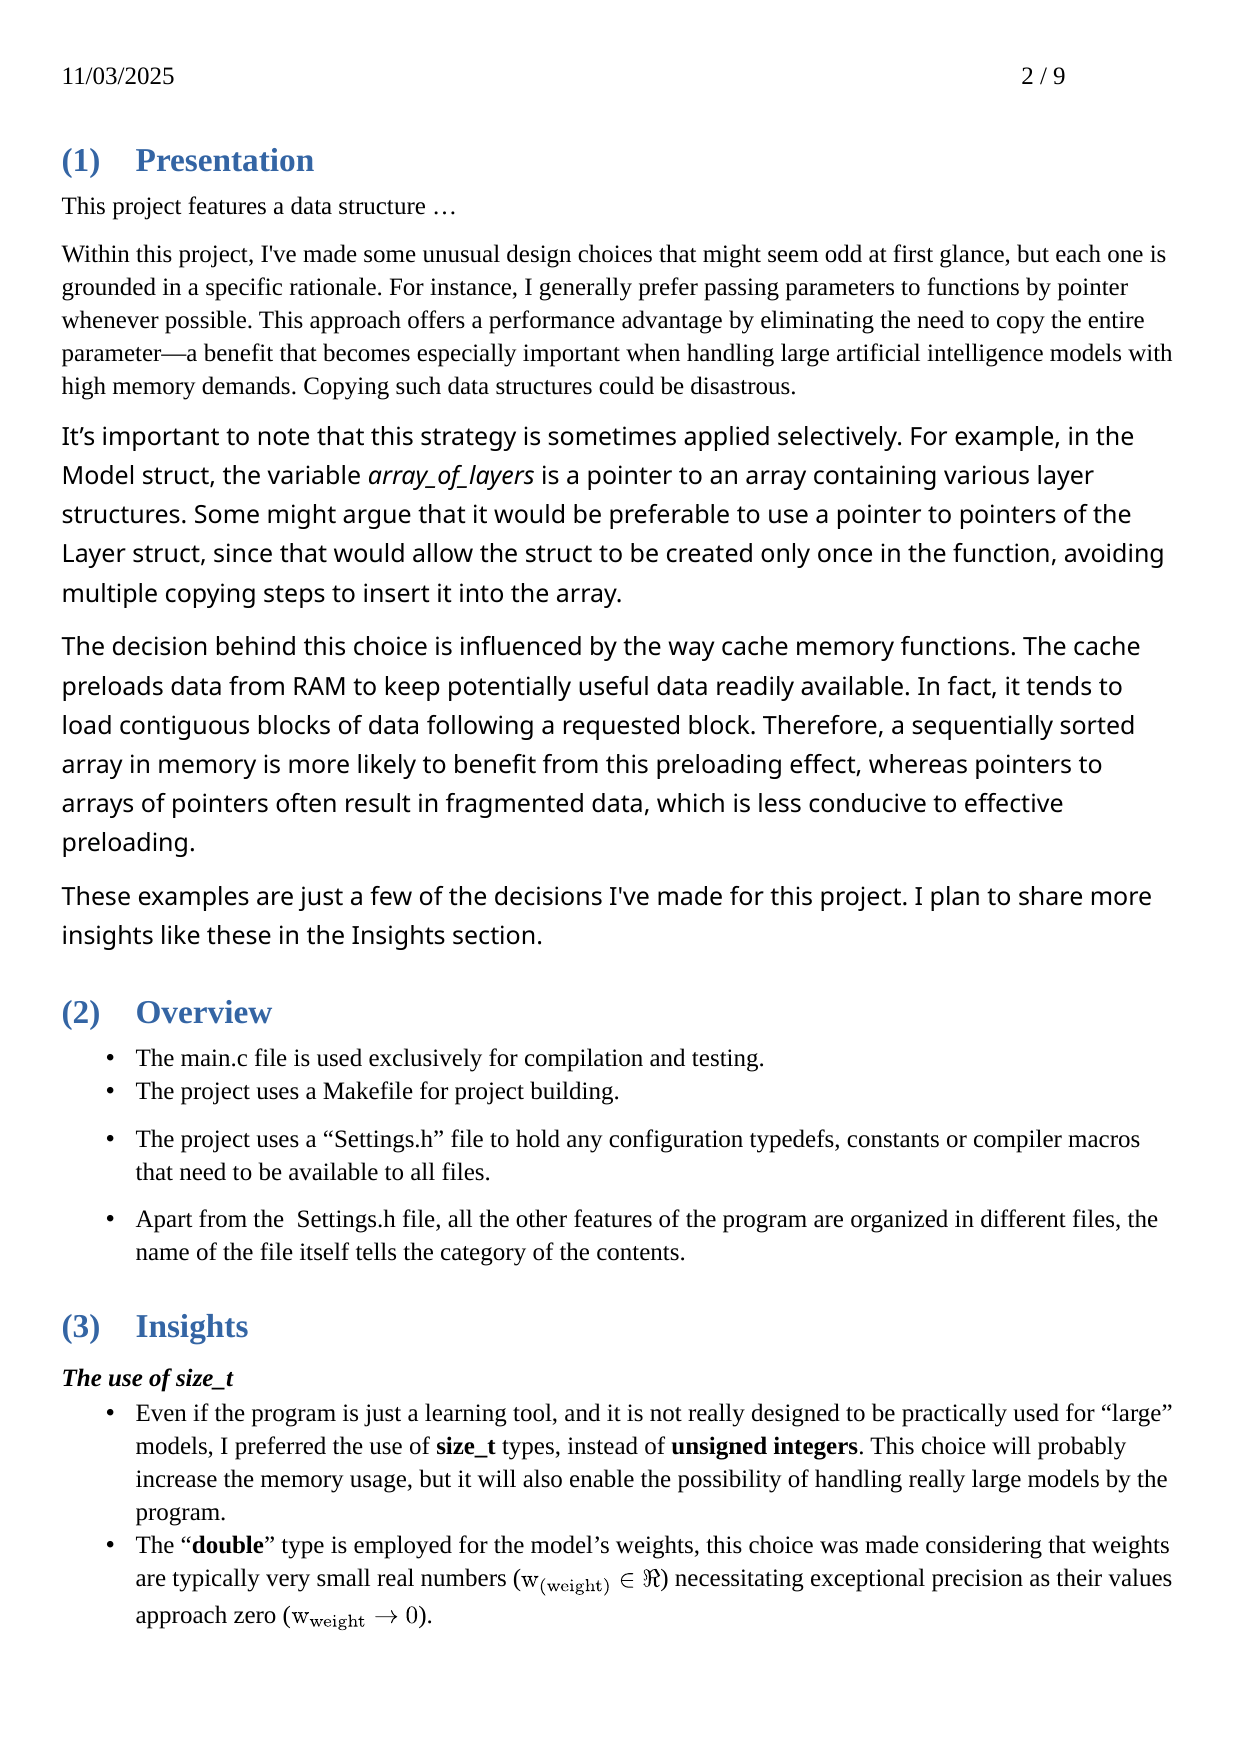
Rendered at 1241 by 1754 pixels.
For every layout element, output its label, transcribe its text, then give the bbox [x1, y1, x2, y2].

text The decision behind this choice is influenced by the way cache memory functions. The cache preloads data from RAM to keep potentially useful data readily available. In fact, it tends to load contiguous blocks of data following a requested block. Therefore, a sequentially sorted array in memory is more likely to benefit from this preloading effect, whereas pointers to arrays of pointers often result in fragmented data, which is less conducive to effective preloading. [61, 629, 1179, 859]
subtitle Presentation [61, 141, 1179, 179]
list The “double” type is employed for the model’s weights, this choice was made considering that weights are typically very small real numbers () necessitating exceptional precision as their values approach zero (). [106, 1530, 1179, 1631]
list The project uses a “Settings.h” file to hold any configuration typedefs, constants or compiler macros that need to be available to all files. [106, 1124, 1179, 1186]
subtitle Overview [61, 992, 1179, 1031]
text It’s important to note that this strategy is sometimes applied selectively. For example, in the Model struct, the variable array_of_layers is a pointer to an array containing various layer structures. Some might argue that it would be preferable to use a pointer to pointers of the Layer struct, since that would allow the struct to be created only once in the function, avoiding multiple copying steps to insert it into the array. [61, 419, 1179, 609]
list The project uses a Makefile for project building. [106, 1076, 1179, 1105]
text This project features a data structure … [61, 191, 1179, 220]
text These examples are just a few of the decisions I've made for this project. I plan to share more insights like these in the Insights section. [61, 879, 1179, 952]
subtitle Insights [61, 1306, 1179, 1344]
text Within this project, I've made some unusual design choices that might seem odd at first glance, but each one is grounded in a specific rationale. For instance, I generally prefer passing parameters to functions by pointer whenever possible. This approach offers a performance advantage by eliminating the need to copy the entire parameter—a benefit that becomes especially important when handling large artificial intelligence models with high memory demands. Copying such data structures could be disastrous. [61, 239, 1179, 400]
list The main.c file is used exclusively for compilation and testing. [106, 1043, 1179, 1072]
list Even if the program is just a learning tool, and it is not really designed to be practically used for “large” models, I preferred the use of size_t types, instead of unsigned integers. This choice will probably increase the memory usage, but it will also enable the possibility of handling really large models by the program. [106, 1398, 1179, 1526]
subtitle The use of size_t [61, 1363, 1179, 1392]
list Apart from the Settings.h file, all the other features of the program are organized in different files, the name of the file itself tells the category of the contents. [106, 1204, 1179, 1266]
